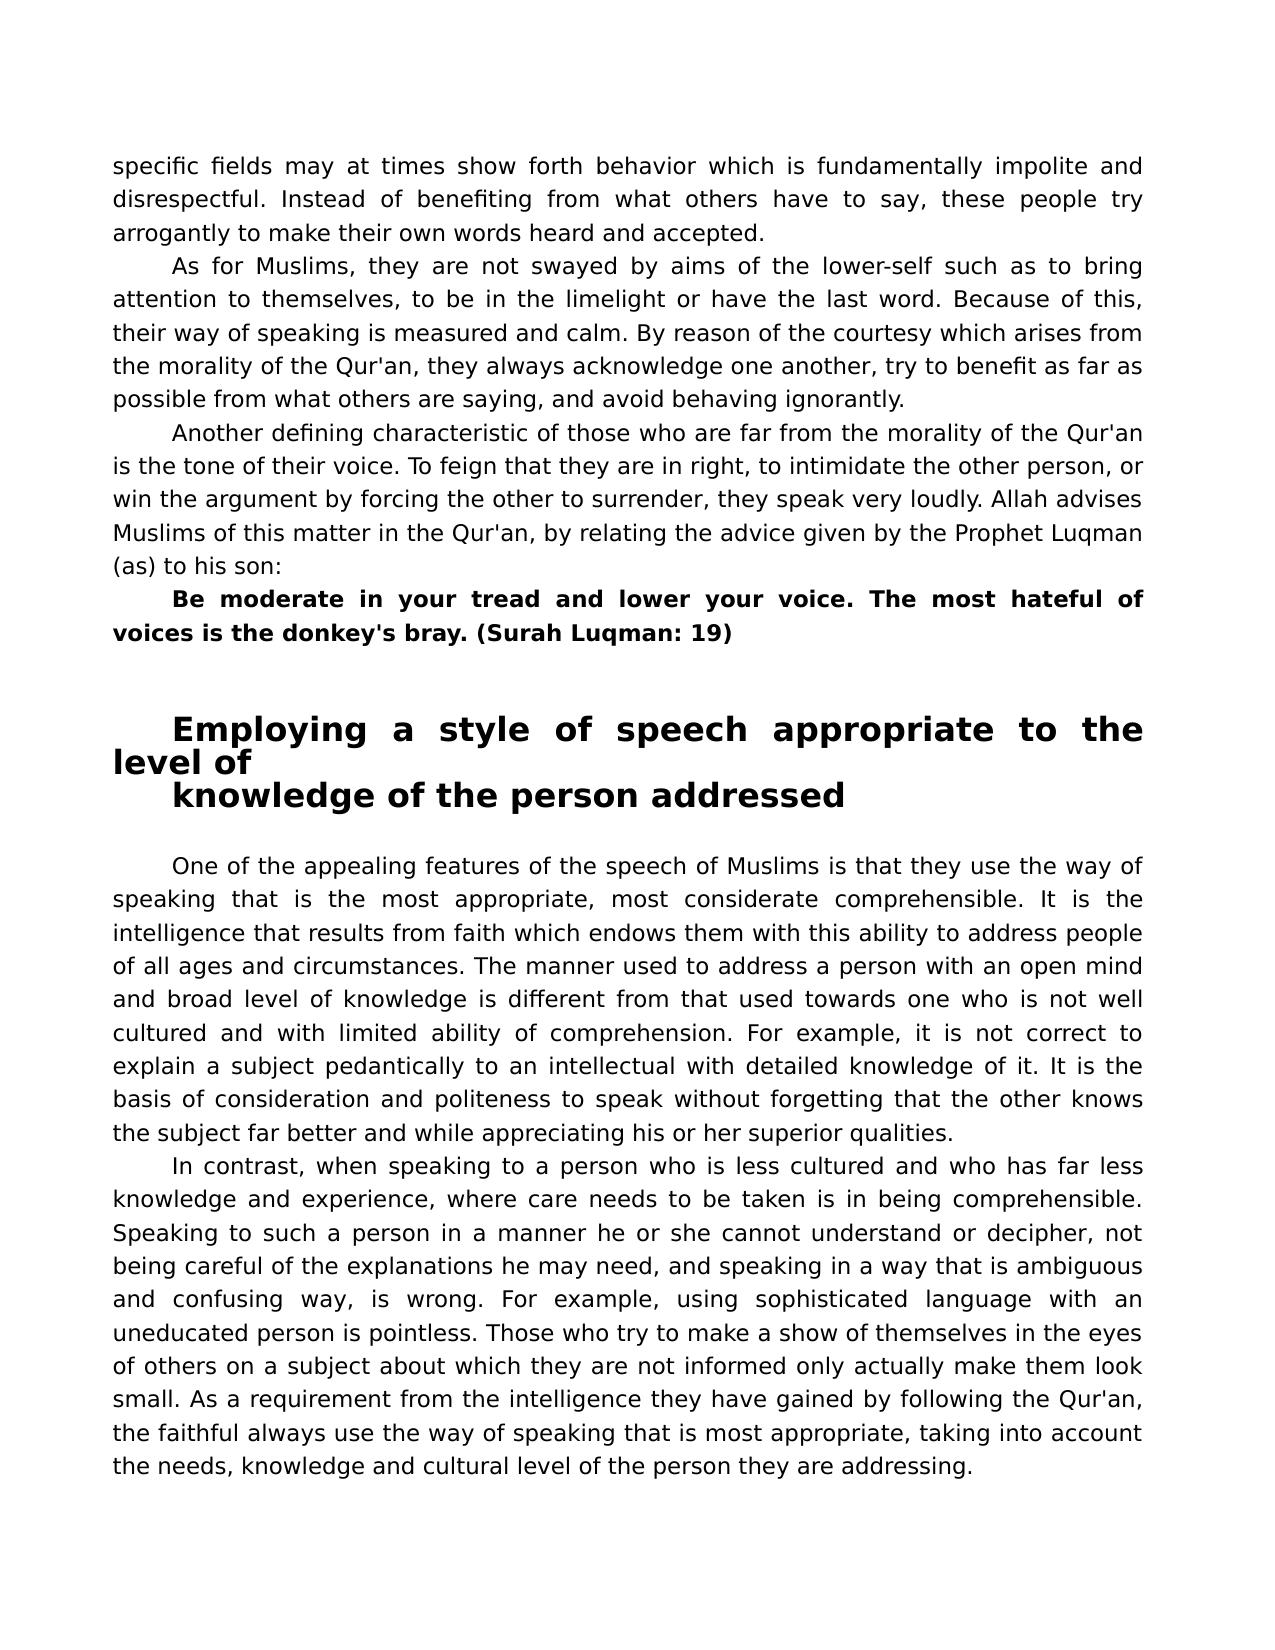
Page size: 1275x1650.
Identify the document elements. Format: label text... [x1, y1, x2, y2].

text Employing a style of speech appropriate to the level of [112, 714, 1145, 781]
text Be moderate in your tread and lower your voice. The most hateful of voices is the donkey's bray. (Surah Luqman: 19) [112, 581, 1145, 648]
text Another defining characteristic of those who are far from the morality of the Qur'an is the tone of their voice. To feign that they are in right, to intimidate the other person, or win the argument by forcing the other to surrender, they speak very loudly. Allah advises Muslims of this matter in the Qur'an, by relating the advice given by the Prophet Luqman (as) to his son: [112, 414, 1145, 581]
text In contrast, when speaking to a person who is less cultured and who has far less knowledge and experience, where care needs to be taken is in being comprehensible. Speaking to such a person in a manner he or she cannot understand or decipher, not being careful of the explanations he may need, and speaking in a way that is ambiguous and confusing way, is wrong. For example, using sophisticated language with an uneducated person is pointless. Those who try to make a show of themselves in the eyes of others on a subject about which they are not informed only actually make them look small. As a requirement from the intelligence they have gained by following the Qur'an, the faithful always use the way of speaking that is most appropriate, taking into account the needs, knowledge and cultural level of the person they are addressing. [112, 1148, 1145, 1481]
text One of the appealing features of the speech of Muslims is that they use the way of speaking that is the most appropriate, most considerate comprehensible. It is the intelligence that results from faith which endows them with this ability to address people of all ages and circumstances. The manner used to address a person with an open mind and broad level of knowledge is different from that used towards one who is not well cultured and with limited ability of comprehension. For example, it is not correct to explain a subject pedantically to an intellectual with detailed knowledge of it. It is the basis of consideration and politeness to speak without forgetting that the other knows the subject far better and while appreciating his or her superior qualities. [112, 848, 1145, 1148]
text knowledge of the person addressed [112, 781, 1145, 814]
text As for Muslims, they are not swayed by aims of the lower-self such as to bring attention to themselves, to be in the limelight or have the last word. Because of this, their way of speaking is measured and calm. By reason of the courtesy which arises from the morality of the Qur'an, they always acknowledge one another, try to benefit as far as possible from what others are saying, and avoid behaving ignorantly. [112, 248, 1145, 414]
text specific fields may at times show forth behavior which is fundamentally impolite and disrespectful. Instead of benefiting from what others have to say, these people try arrogantly to make their own words heard and accepted. [112, 148, 1145, 248]
